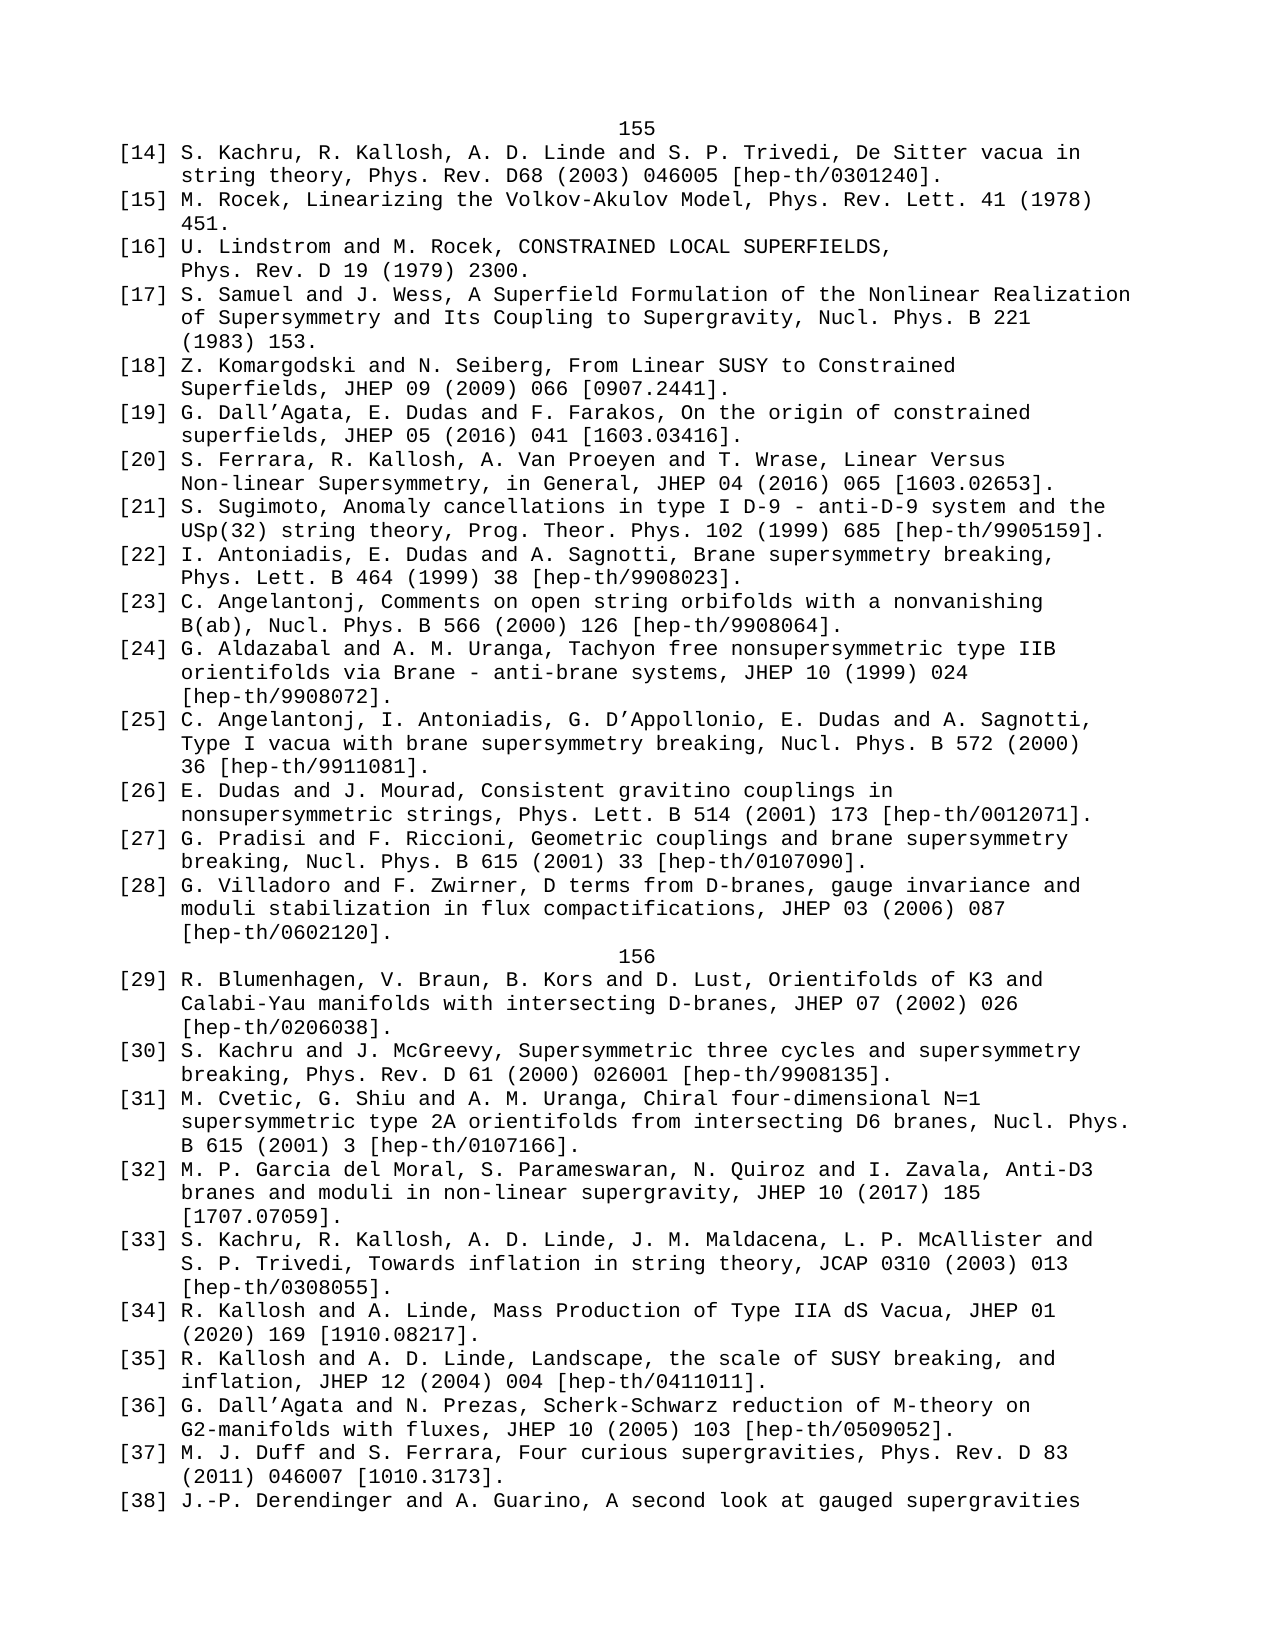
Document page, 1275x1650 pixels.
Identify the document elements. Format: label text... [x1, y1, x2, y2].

text (1983) 153. [118, 331, 1157, 354]
text Phys. Rev. D 19 (1979) 2300. [118, 260, 1157, 284]
text USp(32) string theory, Prog. Theor. Phys. 102 (1999) 685 [hep-th/9905159]. [118, 520, 1157, 544]
text [35] R. Kallosh and A. D. Linde, Landscape, the scale of SUSY breaking, and [118, 1348, 1157, 1371]
text breaking, Nucl. Phys. B 615 (2001) 33 [hep-th/0107090]. [118, 851, 1157, 875]
text [23] C. Angelantonj, Comments on open string orbifolds with a nonvanishing [118, 591, 1157, 615]
text [34] R. Kallosh and A. Linde, Mass Production of Type IIA dS Vacua, JHEP 01 [118, 1300, 1157, 1324]
text (2020) 169 [1910.08217]. [118, 1324, 1157, 1348]
text moduli stabilization in flux compactifications, JHEP 03 (2006) 087 [118, 898, 1157, 922]
text [27] G. Pradisi and F. Riccioni, Geometric couplings and brane supersymmetry [118, 827, 1157, 851]
text [33] S. Kachru, R. Kallosh, A. D. Linde, J. M. Maldacena, L. P. McAllister and [118, 1229, 1157, 1253]
text [30] S. Kachru and J. McGreevy, Supersymmetric three cycles and supersymmetry [118, 1040, 1157, 1064]
text [hep-th/9908072]. [118, 686, 1157, 709]
text [16] U. Lindstrom and M. Rocek, CONSTRAINED LOCAL SUPERFIELDS, [118, 236, 1157, 260]
text 156 [118, 946, 1157, 969]
text Non-linear Supersymmetry, in General, JHEP 04 (2016) 065 [1603.02653]. [118, 473, 1157, 496]
text orientifolds via Brane - anti-brane systems, JHEP 10 (1999) 024 [118, 662, 1157, 686]
text branes and moduli in non-linear supergravity, JHEP 10 (2017) 185 [118, 1182, 1157, 1206]
text 155 [118, 118, 1157, 142]
text [17] S. Samuel and J. Wess, A Superfield Formulation of the Nonlinear Realization [118, 284, 1157, 307]
text [hep-th/0602120]. [118, 922, 1157, 946]
text [38] J.-P. Derendinger and A. Guarino, A second look at gauged supergravities [118, 1489, 1157, 1513]
text [25] C. Angelantonj, I. Antoniadis, G. D’Appollonio, E. Dudas and A. Sagnotti, [118, 709, 1157, 733]
text [hep-th/0308055]. [118, 1277, 1157, 1300]
text B 615 (2001) 3 [hep-th/0107166]. [118, 1135, 1157, 1158]
text [31] M. Cvetic, G. Shiu and A. M. Uranga, Chiral four-dimensional N=1 [118, 1088, 1157, 1111]
text [36] G. Dall’Agata and N. Prezas, Scherk-Schwarz reduction of M-theory on [118, 1395, 1157, 1419]
text supersymmetric type 2A orientifolds from intersecting D6 branes, Nucl. Phys. [118, 1111, 1157, 1135]
text [21] S. Sugimoto, Anomaly cancellations in type I D-9 - anti-D-9 system and the [118, 496, 1157, 520]
text [hep-th/0206038]. [118, 1017, 1157, 1040]
text breaking, Phys. Rev. D 61 (2000) 026001 [hep-th/9908135]. [118, 1064, 1157, 1088]
text G2-manifolds with fluxes, JHEP 10 (2005) 103 [hep-th/0509052]. [118, 1419, 1157, 1442]
text 36 [hep-th/9911081]. [118, 757, 1157, 780]
text Calabi-Yau manifolds with intersecting D-branes, JHEP 07 (2002) 026 [118, 993, 1157, 1017]
text [14] S. Kachru, R. Kallosh, A. D. Linde and S. P. Trivedi, De Sitter vacua in [118, 142, 1157, 165]
text 451. [118, 213, 1157, 236]
text Type I vacua with brane supersymmetry breaking, Nucl. Phys. B 572 (2000) [118, 733, 1157, 757]
text S. P. Trivedi, Towards inflation in string theory, JCAP 0310 (2003) 013 [118, 1253, 1157, 1277]
text [29] R. Blumenhagen, V. Braun, B. Kors and D. Lust, Orientifolds of K3 and [118, 969, 1157, 993]
text [18] Z. Komargodski and N. Seiberg, From Linear SUSY to Constrained [118, 354, 1157, 378]
text inflation, JHEP 12 (2004) 004 [hep-th/0411011]. [118, 1371, 1157, 1395]
text [24] G. Aldazabal and A. M. Uranga, Tachyon free nonsupersymmetric type IIB [118, 638, 1157, 662]
text superfields, JHEP 05 (2016) 041 [1603.03416]. [118, 426, 1157, 449]
text of Supersymmetry and Its Coupling to Supergravity, Nucl. Phys. B 221 [118, 307, 1157, 331]
text (2011) 046007 [1010.3173]. [118, 1466, 1157, 1489]
text [22] I. Antoniadis, E. Dudas and A. Sagnotti, Brane supersymmetry breaking, [118, 544, 1157, 567]
text [19] G. Dall’Agata, E. Dudas and F. Farakos, On the origin of constrained [118, 402, 1157, 426]
text nonsupersymmetric strings, Phys. Lett. B 514 (2001) 173 [hep-th/0012071]. [118, 804, 1157, 827]
text [28] G. Villadoro and F. Zwirner, D terms from D-branes, gauge invariance and [118, 875, 1157, 898]
text [32] M. P. Garcia del Moral, S. Parameswaran, N. Quiroz and I. Zavala, Anti-D3 [118, 1158, 1157, 1182]
text [1707.07059]. [118, 1206, 1157, 1229]
text Phys. Lett. B 464 (1999) 38 [hep-th/9908023]. [118, 567, 1157, 591]
text [37] M. J. Duff and S. Ferrara, Four curious supergravities, Phys. Rev. D 83 [118, 1442, 1157, 1466]
text B(ab), Nucl. Phys. B 566 (2000) 126 [hep-th/9908064]. [118, 615, 1157, 638]
text [20] S. Ferrara, R. Kallosh, A. Van Proeyen and T. Wrase, Linear Versus [118, 449, 1157, 473]
text [26] E. Dudas and J. Mourad, Consistent gravitino couplings in [118, 780, 1157, 804]
text Superfields, JHEP 09 (2009) 066 [0907.2441]. [118, 378, 1157, 402]
text [15] M. Rocek, Linearizing the Volkov-Akulov Model, Phys. Rev. Lett. 41 (1978) [118, 189, 1157, 213]
text string theory, Phys. Rev. D68 (2003) 046005 [hep-th/0301240]. [118, 165, 1157, 189]
